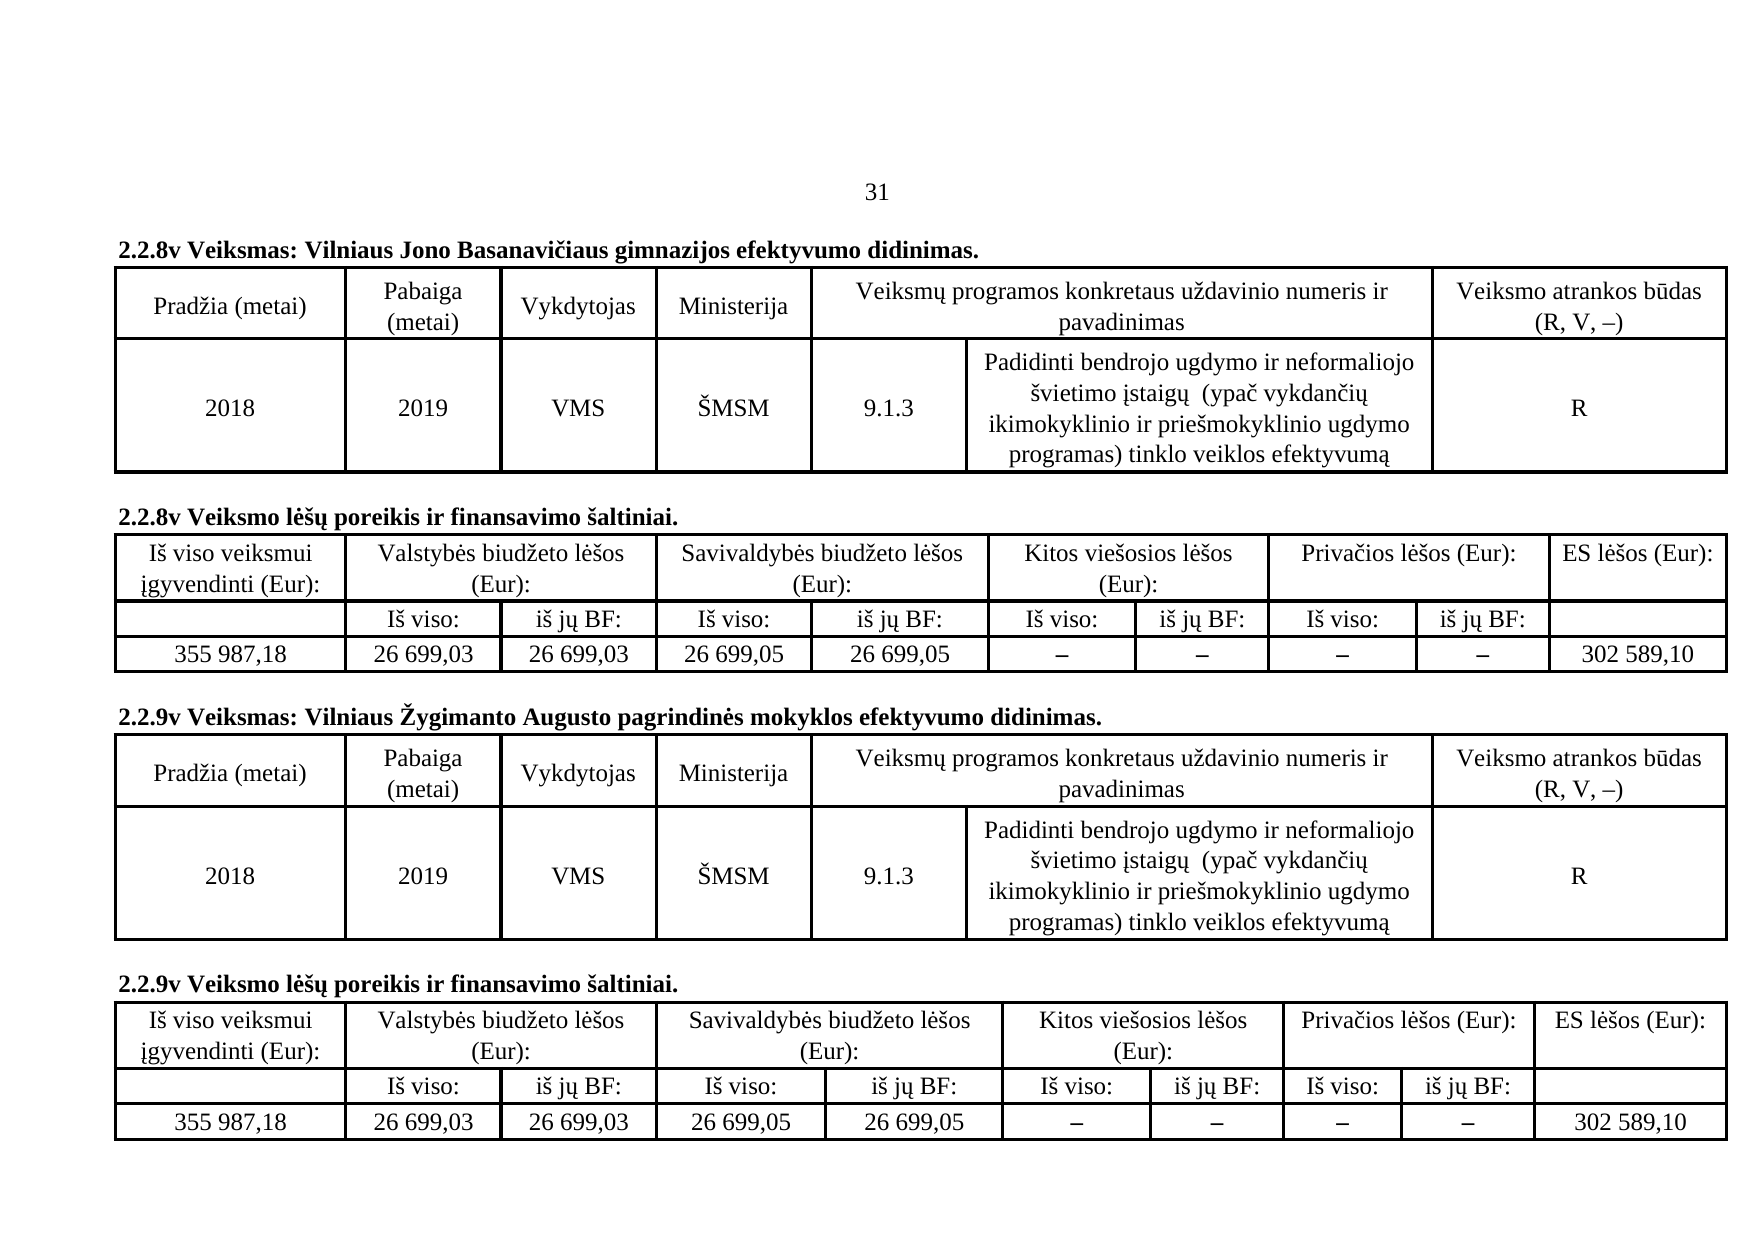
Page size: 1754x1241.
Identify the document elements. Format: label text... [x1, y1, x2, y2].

text 2.2.8v Veiksmas: Vilniaus Jono Basanavičiaus gimnazijos efektyvumo didinimas. [118, 235, 1636, 263]
table_cell 26 699,03 [503, 1105, 655, 1138]
table_cell 355 987,18 [117, 638, 344, 670]
table_header Veiksmų programos konkretaus uždavinio numeris ir pavadinimas [813, 736, 1431, 805]
table_cell 302 589,10 [1536, 1105, 1725, 1138]
table_cell 26 699,03 [347, 1105, 499, 1138]
table_cell iš jų BF: [813, 603, 987, 635]
table_cell iš jų BF: [503, 1070, 655, 1102]
table_cell [1551, 603, 1725, 635]
table_header Pradžia (metai) [117, 269, 344, 337]
table_cell iš jų BF: [1418, 603, 1548, 635]
table_cell Iš viso: [1004, 1070, 1149, 1102]
table_header ES lėšos (Eur): [1536, 1004, 1725, 1067]
table_header Pabaiga (metai) [347, 736, 499, 805]
table_header Iš viso veiksmui įgyvendinti (Eur): [117, 536, 344, 599]
table_cell VMS [503, 340, 655, 470]
table_header Kitos viešosios lėšos (Eur): [1004, 1004, 1282, 1067]
table_header Vykdytojas [503, 269, 655, 337]
table_cell Iš viso: [658, 1070, 824, 1102]
table_cell 2019 [347, 340, 499, 470]
table_cell [117, 1070, 344, 1102]
table_cell Iš viso: [1285, 1070, 1400, 1102]
table_cell 26 699,05 [658, 1105, 824, 1138]
table_cell – [1285, 1105, 1400, 1138]
table_cell – [1152, 1105, 1282, 1138]
table_cell iš jų BF: [1152, 1070, 1282, 1102]
table_cell 26 699,03 [503, 638, 655, 670]
table_cell 26 699,05 [658, 638, 810, 670]
table_header Veiksmo atrankos būdas (R, V, –) [1434, 269, 1725, 337]
text 2.2.8v Veiksmo lėšų poreikis ir finansavimo šaltiniai. [118, 502, 1636, 531]
table_cell R [1434, 808, 1725, 938]
table_cell – [1137, 638, 1267, 670]
table_header Veiksmo atrankos būdas (R, V, –) [1434, 736, 1725, 805]
table_header Privačios lėšos (Eur): [1285, 1004, 1533, 1067]
table_cell Iš viso: [347, 1070, 499, 1102]
table_cell – [1004, 1105, 1149, 1138]
table_cell – [1418, 638, 1548, 670]
table_header Veiksmų programos konkretaus uždavinio numeris ir pavadinimas [813, 269, 1431, 337]
table_cell 26 699,05 [827, 1105, 1001, 1138]
table_cell – [1403, 1105, 1533, 1138]
table_header Ministerija [658, 736, 810, 805]
table_cell 26 699,03 [347, 638, 499, 670]
table_cell iš jų BF: [1137, 603, 1267, 635]
table_cell – [1270, 638, 1415, 670]
table_cell VMS [503, 808, 655, 938]
table_cell [117, 603, 344, 635]
text 2.2.9v Veiksmas: Vilniaus Žygimanto Augusto pagrindinės mokyklos efektyvumo didinimas. [118, 702, 1636, 731]
table_header Savivaldybės biudžeto lėšos (Eur): [658, 1004, 1001, 1067]
table_cell iš jų BF: [503, 603, 655, 635]
table_header Pabaiga (metai) [347, 269, 499, 337]
table_cell iš jų BF: [1403, 1070, 1533, 1102]
table_header ES lėšos (Eur): [1551, 536, 1725, 599]
table_cell 9.1.3 [813, 808, 965, 938]
table_cell 2018 [117, 808, 344, 938]
table_header Vykdytojas [503, 736, 655, 805]
table_cell 302 589,10 [1551, 638, 1725, 670]
table_header Iš viso veiksmui įgyvendinti (Eur): [117, 1004, 344, 1067]
table_cell Padidinti bendrojo ugdymo ir neformaliojo švietimo įstaigų (ypač vykdančių ikimokyklinio ir priešmokyklinio ugdymo programas) tinklo veiklos efektyvumą [968, 340, 1431, 470]
table_header Privačios lėšos (Eur): [1270, 536, 1548, 599]
table_cell Iš viso: [990, 603, 1134, 635]
table_header Ministerija [658, 269, 810, 337]
table_cell 9.1.3 [813, 340, 965, 470]
table_cell Iš viso: [347, 603, 499, 635]
table_cell 2018 [117, 340, 344, 470]
table_cell Iš viso: [658, 603, 810, 635]
table_header Pradžia (metai) [117, 736, 344, 805]
table_cell ŠMSM [658, 340, 810, 470]
table_cell Padidinti bendrojo ugdymo ir neformaliojo švietimo įstaigų (ypač vykdančių ikimokyklinio ir priešmokyklinio ugdymo programas) tinklo veiklos efektyvumą [968, 808, 1431, 938]
table_header Valstybės biudžeto lėšos (Eur): [347, 1004, 655, 1067]
table_cell 355 987,18 [117, 1105, 344, 1138]
table_header Valstybės biudžeto lėšos (Eur): [347, 536, 655, 599]
table_cell iš jų BF: [827, 1070, 1001, 1102]
table_cell 2019 [347, 808, 499, 938]
table_header Savivaldybės biudžeto lėšos (Eur): [658, 536, 987, 599]
table_cell – [990, 638, 1134, 670]
table_cell 26 699,05 [813, 638, 987, 670]
text 2.2.9v Veiksmo lėšų poreikis ir finansavimo šaltiniai. [118, 969, 1636, 998]
table_cell ŠMSM [658, 808, 810, 938]
table_header Kitos viešosios lėšos (Eur): [990, 536, 1267, 599]
table_cell Iš viso: [1270, 603, 1415, 635]
table_cell [1536, 1070, 1725, 1102]
table_cell R [1434, 340, 1725, 470]
